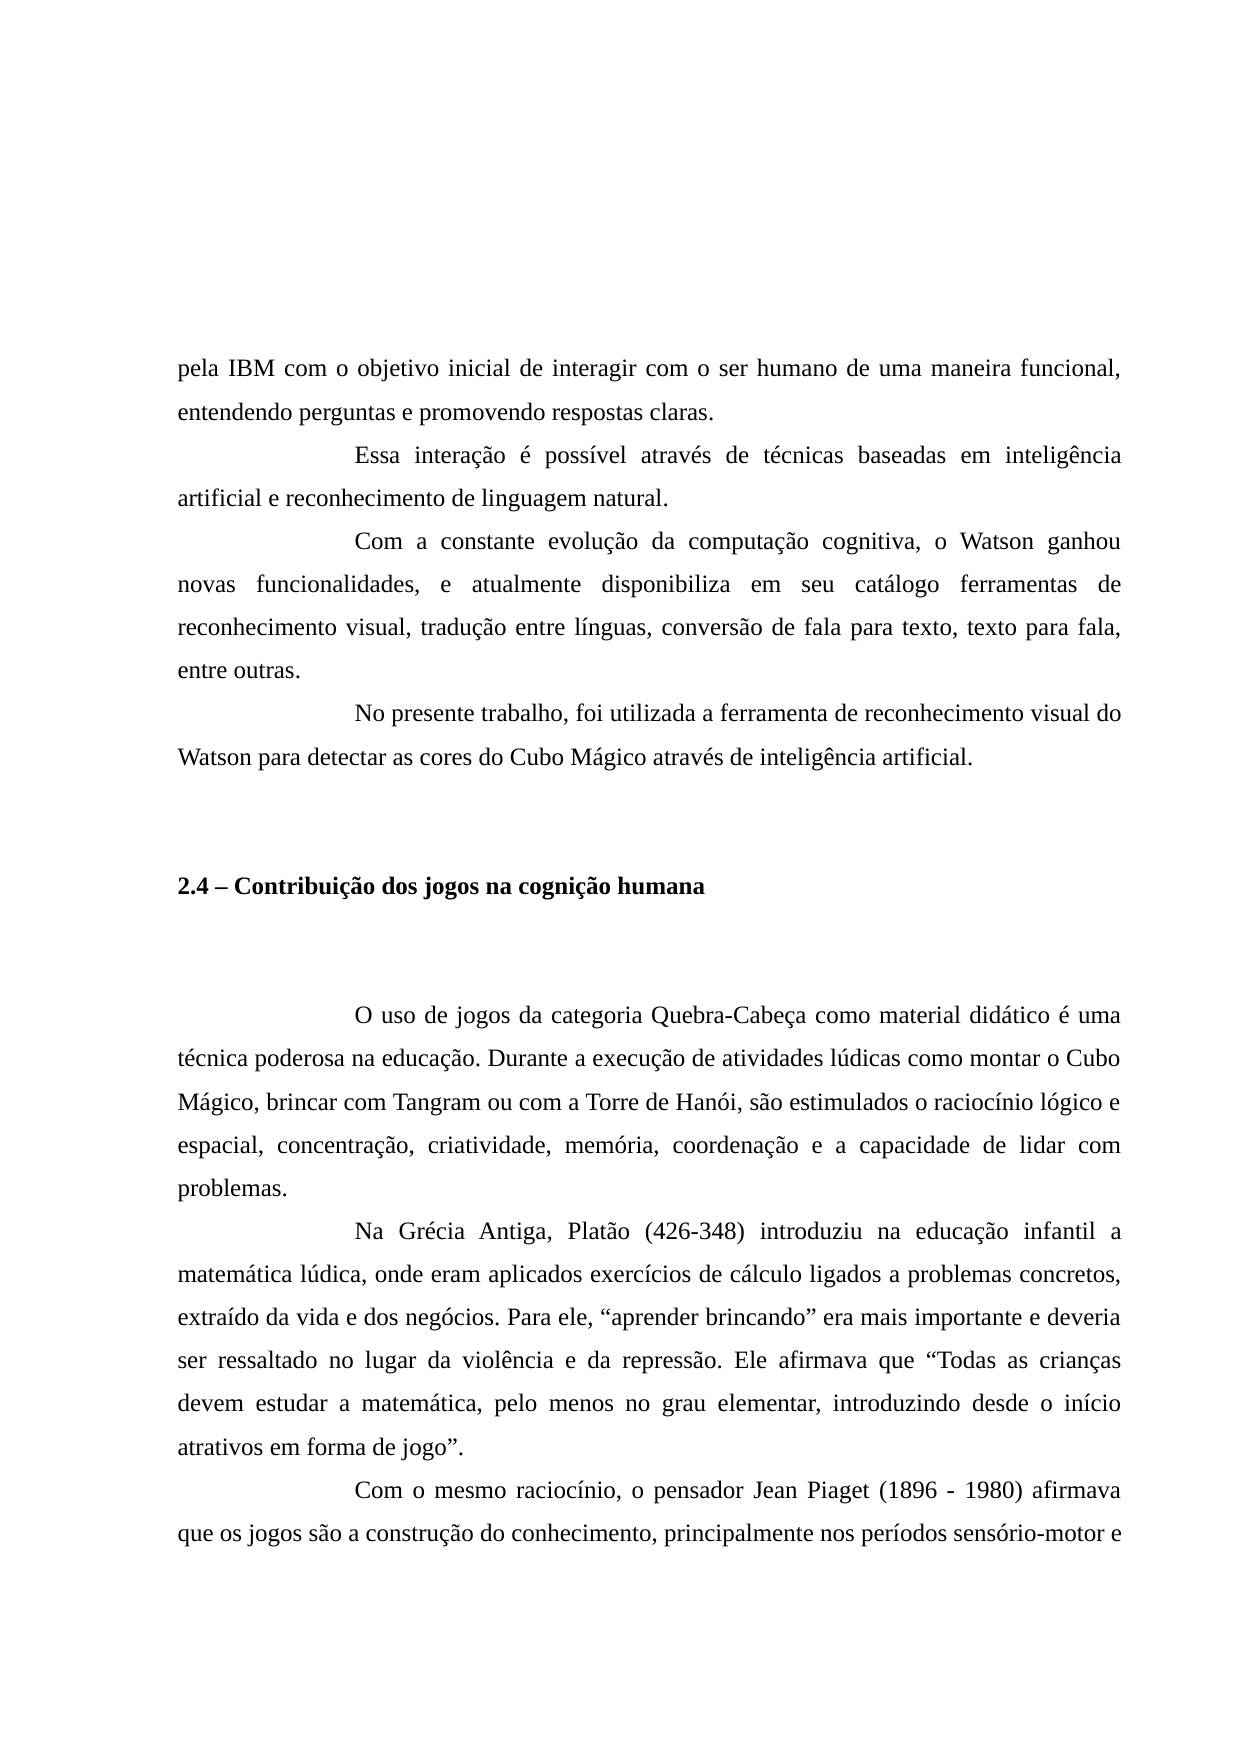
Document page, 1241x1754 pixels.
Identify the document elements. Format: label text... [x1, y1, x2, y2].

text 2.4 – Contribuição dos jogos na cognição humana [177, 871, 1122, 900]
text Com a constante evolução da computação cognitiva, o Watson ganhou novas funcionalidades, e atualmente disponibiliza em seu catálogo ferramentas de reconhecimento visual, tradução entre línguas, conversão de fala para texto, texto para fala, entre outras. [177, 526, 1122, 684]
text Na Grécia Antiga, Platão (426-348) introduziu na educação infantil a matemática lúdica, onde eram aplicados exercícios de cálculo ligados a problemas concretos, extraído da vida e dos negócios. Para ele, “aprender brincando” era mais importante e deveria ser ressaltado no lugar da violência e da repressão. Ele afirmava que “Todas as crianças devem estudar a matemática, pelo menos no grau elementar, introduzindo desde o início atrativos em forma de jogo”. [177, 1216, 1122, 1460]
text O uso de jogos da categoria Quebra-Cabeça como material didático é uma técnica poderosa na educação. Durante a execução de atividades lúdicas como montar o Cubo Mágico, brincar com Tangram ou com a Torre de Hanói, são estimulados o raciocínio lógico e espacial, concentração, criatividade, memória, coordenação e a capacidade de lidar com problemas. [177, 1000, 1122, 1202]
text Com o mesmo raciocínio, o pensador Jean Piaget (1896 - 1980) afirmava que os jogos são a construção do conhecimento, principalmente nos períodos sensório-motor e [177, 1475, 1122, 1547]
text No presente trabalho, foi utilizada a ferramenta de reconhecimento visual do Watson para detectar as cores do Cubo Mágico através de inteligência artificial. [177, 698, 1122, 770]
text pela IBM com o objetivo inicial de interagir com o ser humano de uma maneira funcional, entendendo perguntas e promovendo respostas claras. [177, 353, 1122, 425]
text Essa interação é possível através de técnicas baseadas em inteligência artificial e reconhecimento de linguagem natural. [177, 440, 1122, 512]
